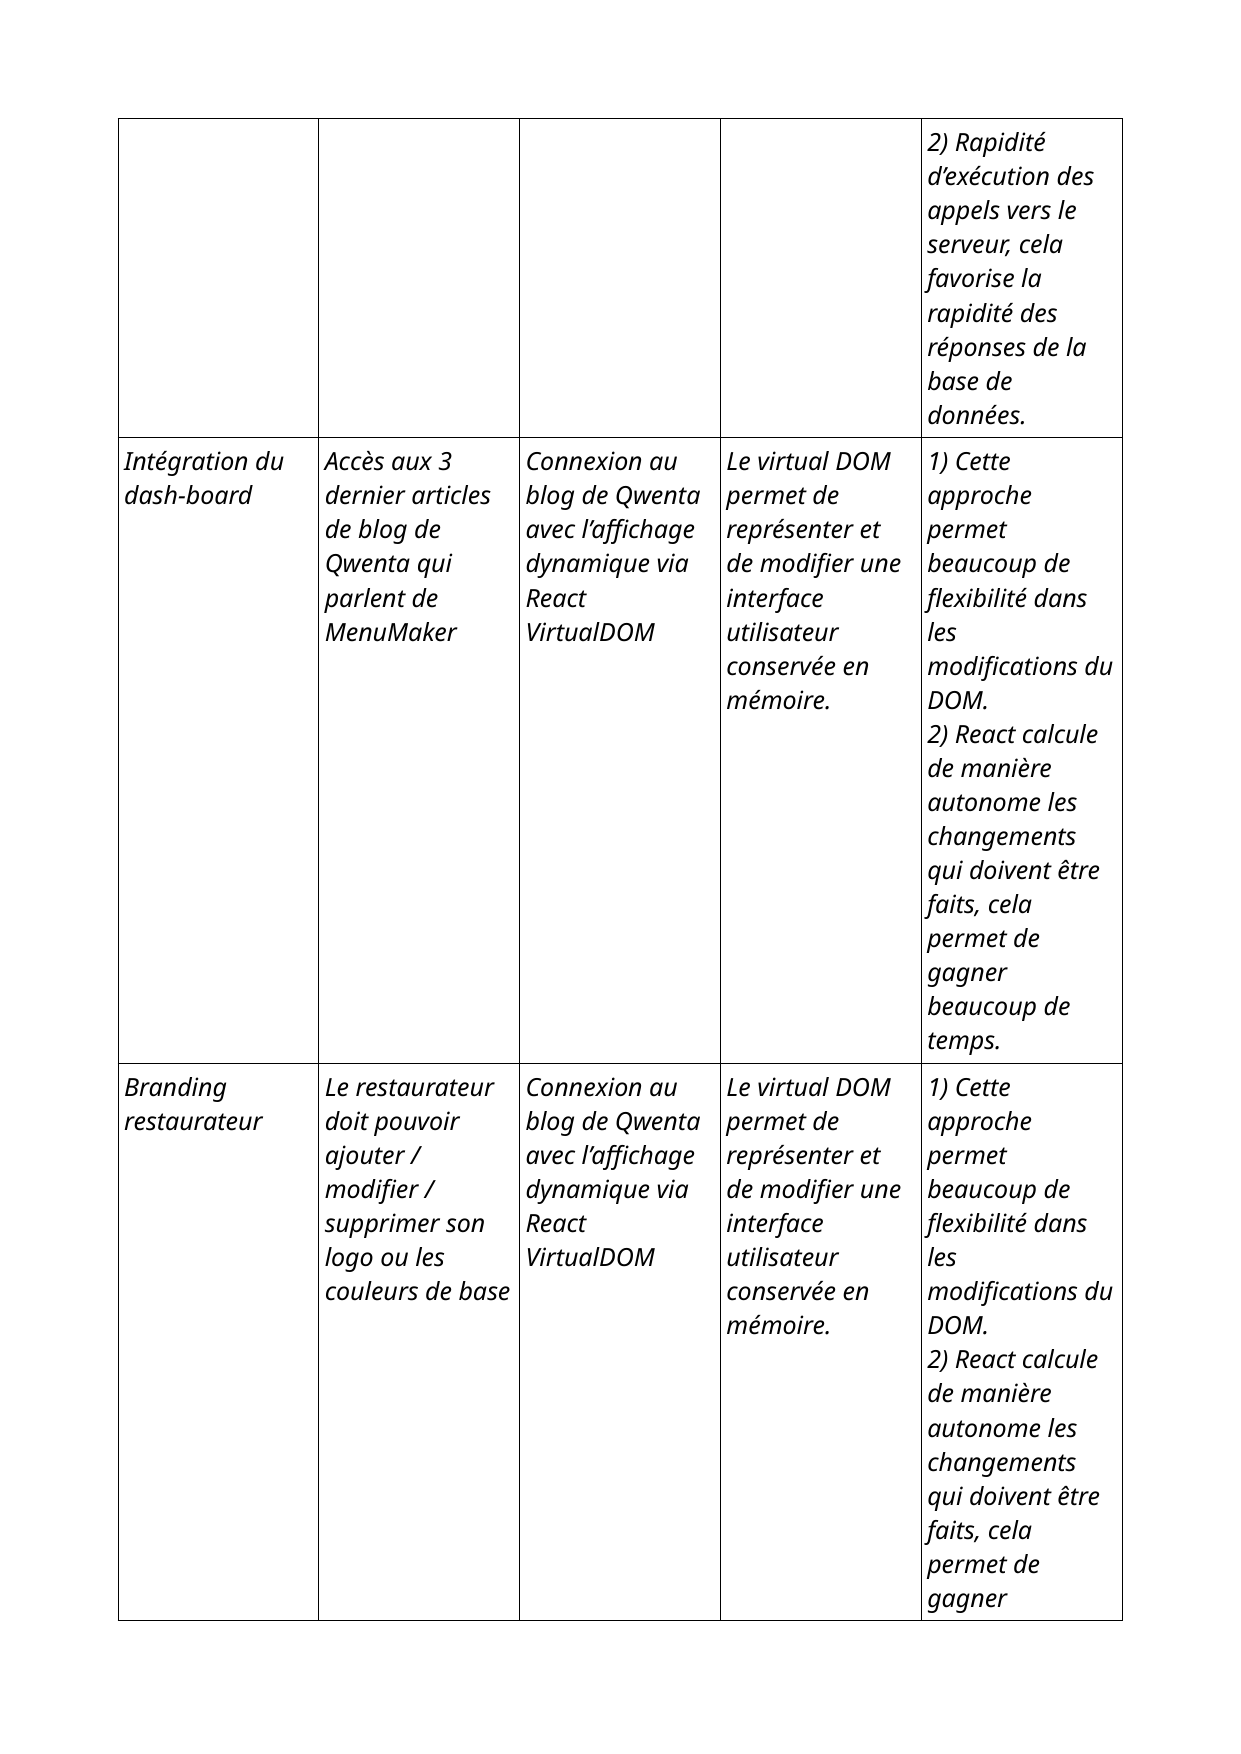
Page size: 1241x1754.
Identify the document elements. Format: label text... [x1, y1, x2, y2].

table_cell Connexion au blog de Qwenta avec l’affichage dynamique via React VirtualDOM [520, 1064, 720, 1620]
table_cell Accès aux 3 dernier articles de blog de Qwenta qui parlent de MenuMaker [319, 438, 519, 1063]
table_cell Connexion au blog de Qwenta avec l’affichage dynamique via React VirtualDOM [520, 438, 720, 1063]
table_cell 1) Cette approche permet beaucoup de flexibilité dans les modifications du DOM. 2) React calcule de manière autonome les changements qui doivent être faits, cela permet de gagner [922, 1064, 1122, 1620]
table_cell Intégration du dash-board [119, 438, 318, 1063]
table_cell [119, 119, 318, 437]
table_cell [319, 119, 519, 437]
table_cell Le virtual DOM permet de représenter et de modifier une interface utilisateur conservée en mémoire. [721, 1064, 921, 1620]
table_cell Le restaurateur doit pouvoir ajouter / modifier / supprimer son logo ou les couleurs de base [319, 1064, 519, 1620]
table_cell [520, 119, 720, 437]
table_cell Le virtual DOM permet de représenter et de modifier une interface utilisateur conservée en mémoire. [721, 438, 921, 1063]
table_cell [721, 119, 921, 437]
table_cell 1) Cette approche permet beaucoup de flexibilité dans les modifications du DOM. 2) React calcule de manière autonome les changements qui doivent être faits, cela permet de gagner beaucoup de temps. [922, 438, 1122, 1063]
table_cell Branding restaurateur [119, 1064, 318, 1620]
table_cell 2) Rapidité d’exécution des appels vers le serveur, cela favorise la rapidité des réponses de la base de données. [922, 119, 1122, 437]
